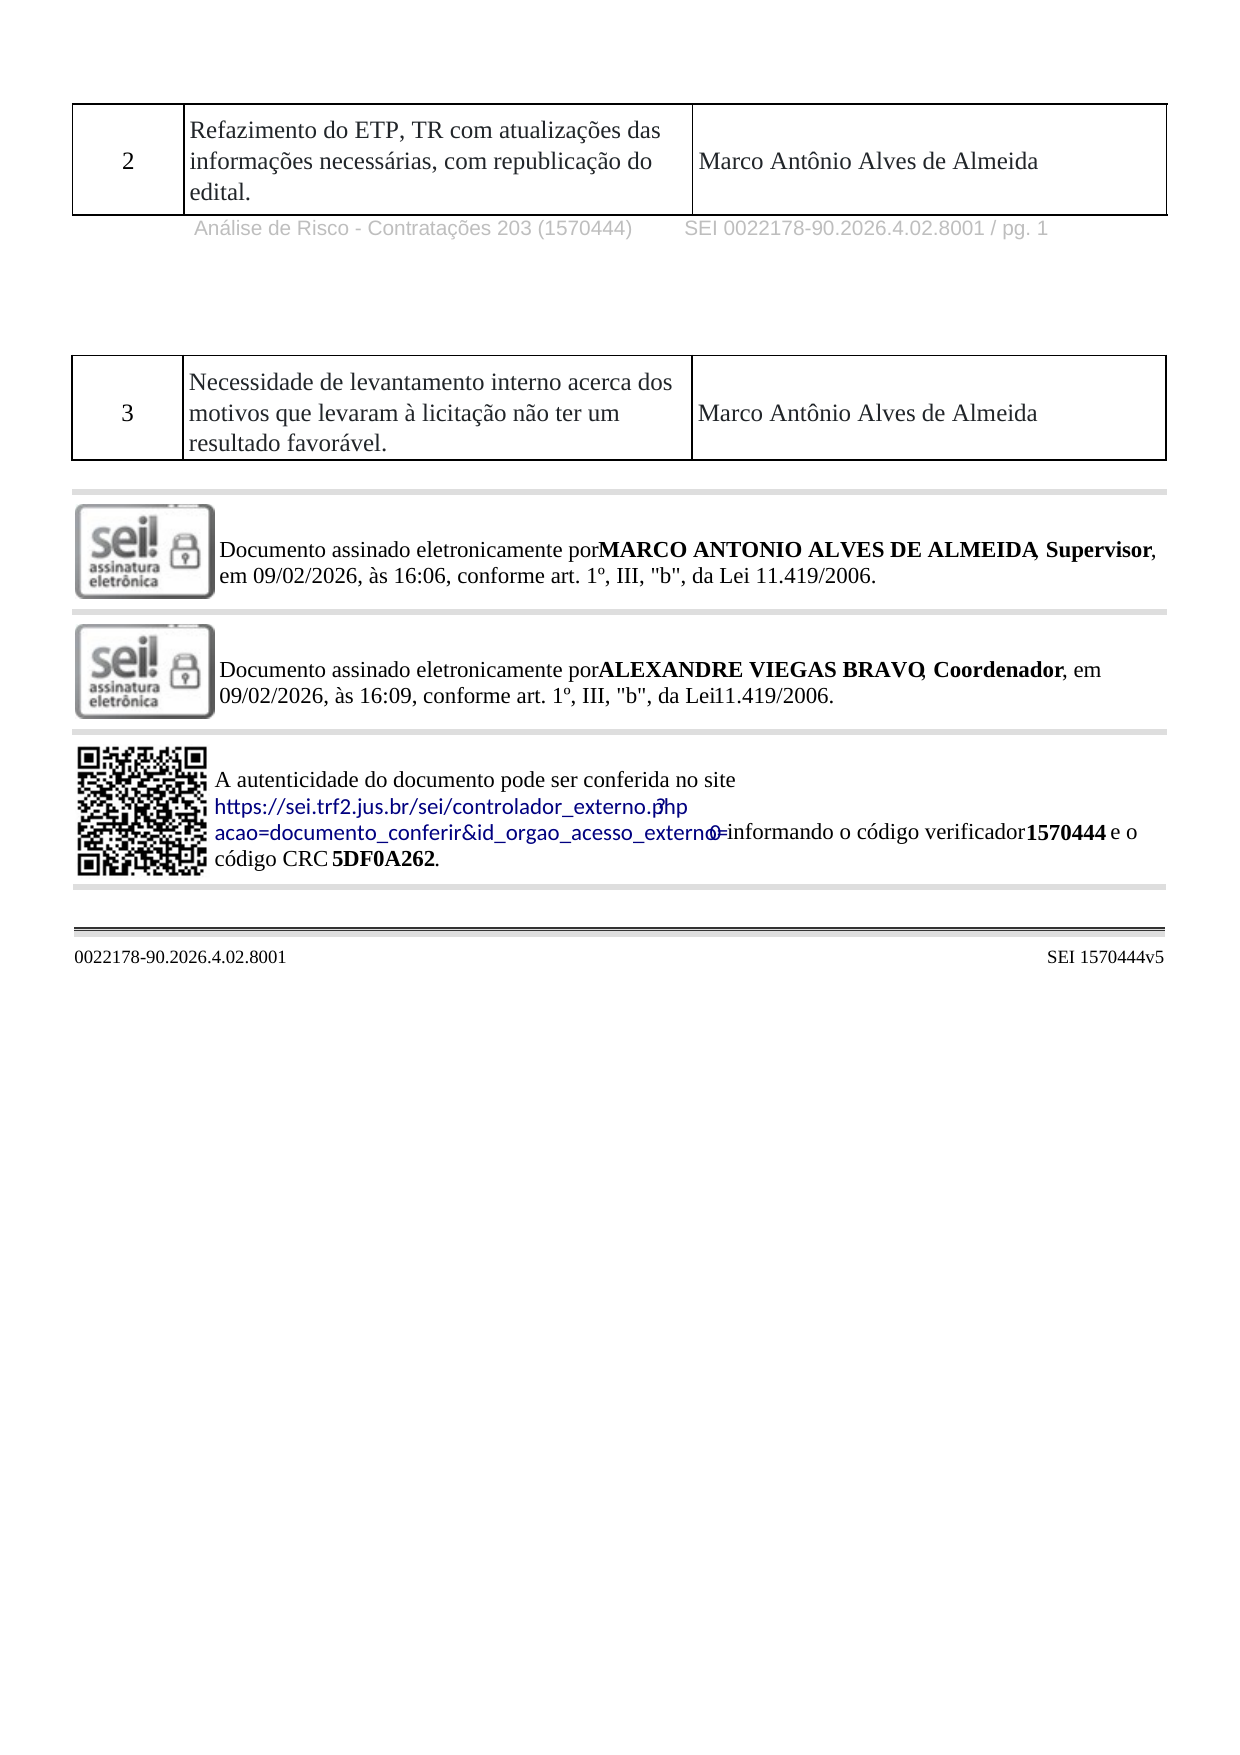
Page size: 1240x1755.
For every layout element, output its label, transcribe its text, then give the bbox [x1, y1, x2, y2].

table_header Necessidade de levantamento interno acerca dos motivos que levaram à licitação não ter um resultado favorável. [184, 356, 691, 459]
text Análise de Risco - Contratações 203 (1570444) SEI 0022178-90.2026.4.02.8001 / pg. 1 [72, 216, 1049, 239]
table_cell Marco Antônio Alves de Almeida [693, 105, 1166, 214]
table_cell Refazimento do ETP, TR com atualizações das informações necessárias, com republicação do edital. [185, 105, 692, 214]
table_header 3 [73, 356, 182, 459]
table_cell 2 [73, 105, 183, 214]
table_header Marco Antônio Alves de Almeida [693, 356, 1165, 459]
